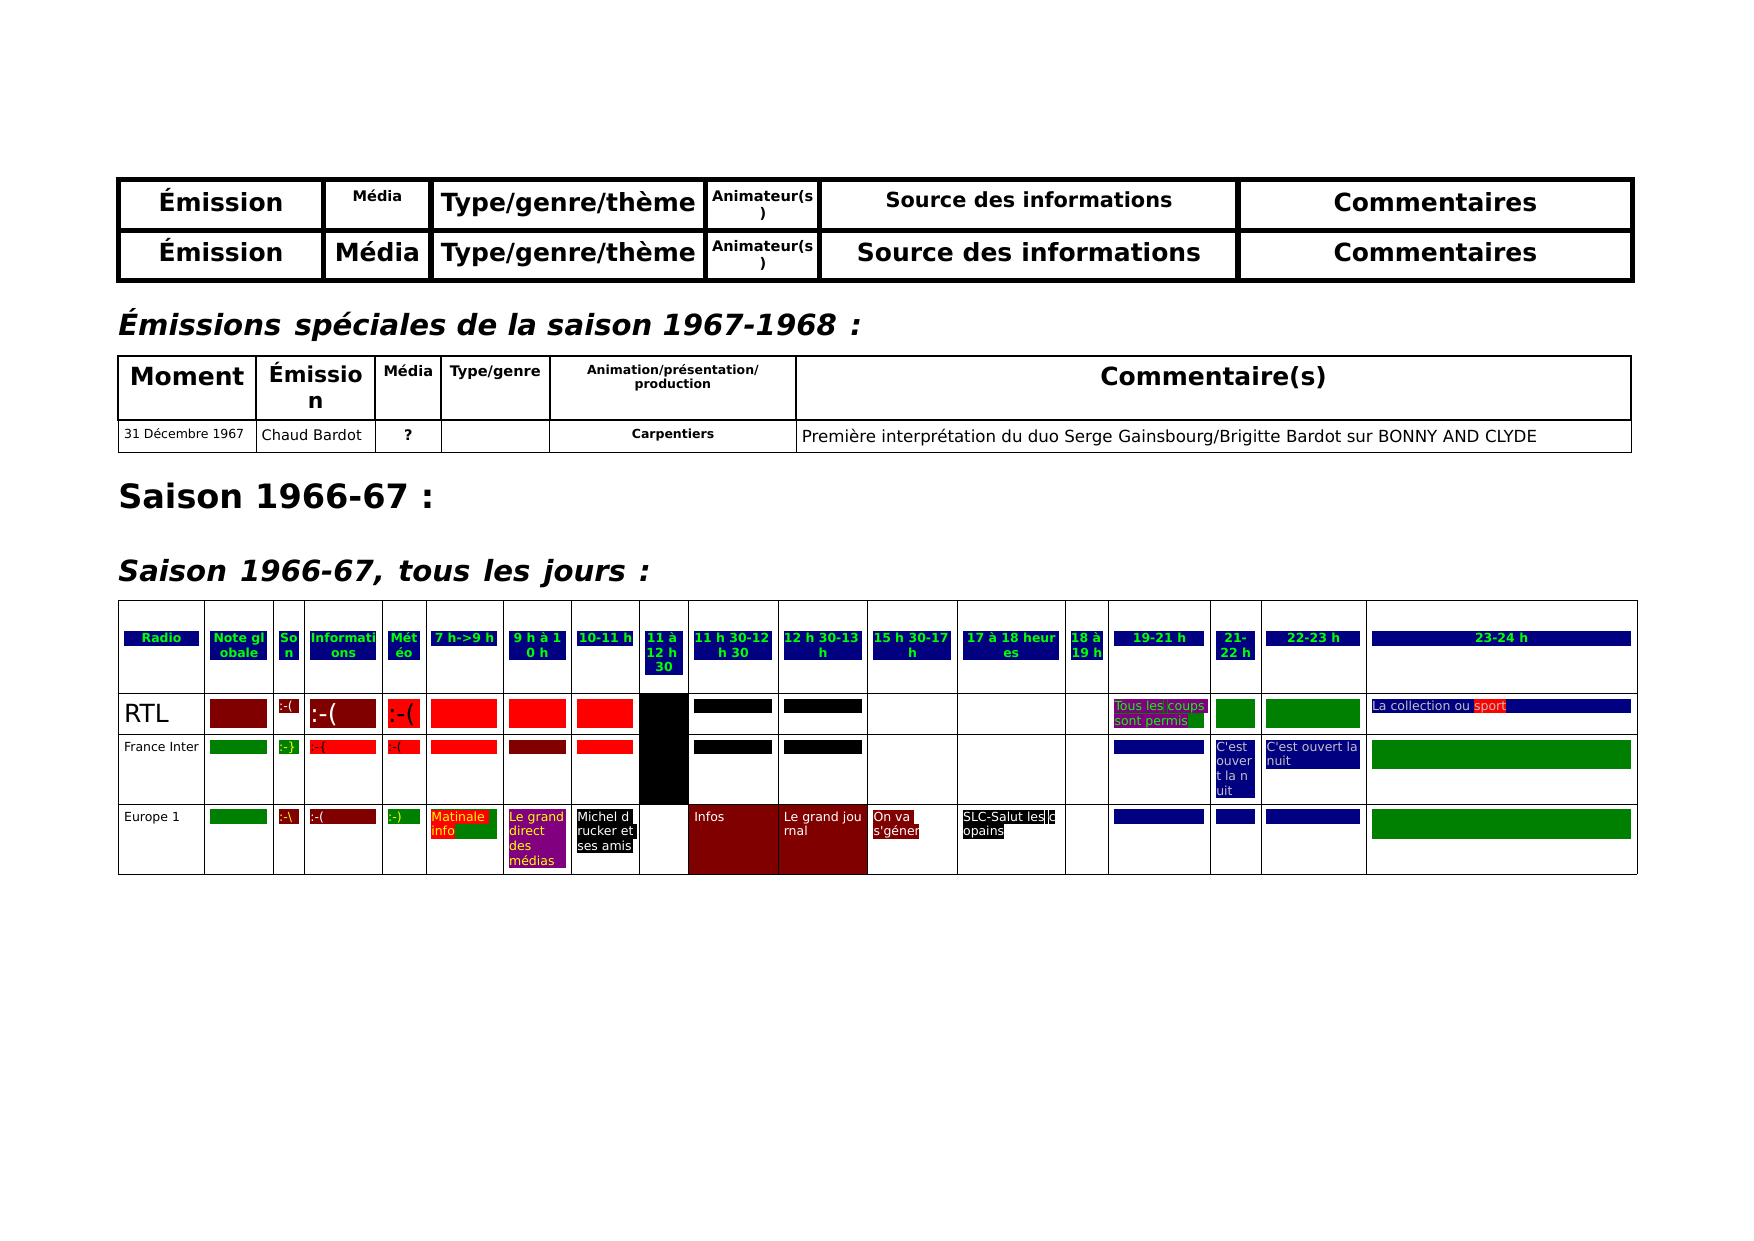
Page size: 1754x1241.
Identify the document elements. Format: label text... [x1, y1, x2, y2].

table_cell :-( [383, 694, 426, 734]
table_cell [958, 735, 1065, 804]
table_cell [205, 694, 273, 734]
table_cell Michel drucker et ses amis [572, 805, 639, 874]
table_header Animateur(s) [708, 182, 817, 227]
table_cell [1066, 694, 1108, 734]
table_header Média [326, 182, 428, 227]
table_cell [1262, 805, 1366, 874]
table_cell [1109, 735, 1210, 804]
table_header Commentaire(s) [797, 357, 1630, 419]
table_cell Média [326, 233, 428, 278]
table_cell Matinale info [427, 805, 503, 874]
table_cell [442, 421, 549, 452]
table_cell [205, 735, 273, 804]
table_cell [1066, 805, 1108, 874]
table_cell [1066, 735, 1108, 804]
table_cell [640, 805, 688, 874]
table_cell :-( [305, 694, 382, 734]
table_cell Type/genre/thème [434, 233, 703, 278]
table_cell [689, 735, 778, 804]
table_header Commentaires [1241, 182, 1630, 227]
subtitle Saison 1966-67 : [118, 477, 1636, 516]
table_header Météo [383, 601, 426, 693]
table_cell Tous les coups sont permis [1109, 694, 1210, 734]
table_cell Le grand direct des médias [504, 805, 571, 874]
table_cell [1262, 694, 1366, 734]
table_cell Animateur(s) [708, 233, 817, 278]
table_header Informations [305, 601, 382, 693]
subtitle Émissions spéciales de la saison 1967-1968 : [118, 308, 1636, 342]
table_header 21-22 h [1211, 601, 1261, 693]
table_header 7 h->9 h [427, 601, 503, 693]
table_header Type/genre [442, 357, 549, 419]
table_cell Europe 1 [119, 805, 204, 874]
table_header 19-21 h [1109, 601, 1210, 693]
table_cell RTL [119, 694, 204, 734]
table_cell On va s'géner [868, 805, 957, 874]
table_cell Commentaires [1241, 233, 1630, 278]
table_header Son [274, 601, 304, 693]
table_cell [1367, 735, 1637, 804]
table_header 23-24 h [1367, 601, 1637, 693]
table_header 17 à 18 heures [958, 601, 1065, 693]
subtitle Saison 1966-67, tous les jours : [118, 554, 1636, 588]
table_cell ? [376, 421, 441, 452]
table_cell :-( [305, 805, 382, 874]
table_cell :-( [383, 735, 426, 804]
table_cell [779, 735, 867, 804]
table_header 12 h 30-13 h [779, 601, 867, 693]
table_cell [427, 694, 503, 734]
table_cell Chaud Bardot [257, 421, 375, 452]
table_cell Émission [121, 233, 321, 278]
table_header Émission [121, 182, 321, 227]
table_cell [572, 735, 639, 804]
table_header Note globale [205, 601, 273, 693]
table_cell France Inter [119, 735, 204, 804]
table_cell :-{ [305, 735, 382, 804]
table_cell [1109, 805, 1210, 874]
table_header 15 h 30-17 h [868, 601, 957, 693]
table_header 10-11 h [572, 601, 639, 693]
table_header Moment [119, 357, 255, 419]
table_cell La collection ou sport [1367, 694, 1637, 734]
table_header 22-23 h [1262, 601, 1366, 693]
table_header Source des informations [822, 182, 1235, 227]
table_header 11 à 12 h 30 [640, 601, 688, 693]
table_cell [572, 694, 639, 734]
table_header Média [376, 357, 440, 419]
table_cell Carpentiers [550, 421, 796, 452]
table_cell Première interprétation du duo Serge Gainsbourg/Brigitte Bardot sur BONNY AND CLYDE [797, 421, 1631, 452]
table_cell [958, 694, 1065, 734]
table_header Animation/présentation/production [551, 357, 795, 419]
table_header Radio [119, 601, 204, 693]
table_cell [689, 694, 778, 734]
table_cell SLC-Salut les copains [958, 805, 1065, 874]
table_cell 31 Décembre 1967 [119, 421, 256, 452]
table_header 9 h à 10 h [504, 601, 571, 693]
table_header 18 à 19 h [1066, 601, 1108, 693]
table_cell C'est ouvert la nuit [1262, 735, 1366, 804]
table_cell [779, 694, 867, 734]
table_cell Infos [689, 805, 778, 874]
table_cell [205, 805, 273, 874]
table_cell :-\ [274, 805, 304, 874]
table_cell [1367, 805, 1637, 874]
table_cell [1211, 694, 1261, 734]
table_cell :-) [383, 805, 426, 874]
table_header 11 h 30-12 h 30 [689, 601, 778, 693]
table_cell [640, 735, 688, 804]
table_cell :-( [274, 694, 304, 734]
table_cell Source des informations [822, 233, 1235, 278]
table_cell [504, 694, 571, 734]
table_cell [504, 735, 571, 804]
table_header Type/genre/thème [434, 182, 703, 227]
table_cell :-} [274, 735, 304, 804]
table_cell C'est ouvert la nuit [1211, 735, 1261, 804]
table_cell [427, 735, 503, 804]
table_cell [640, 694, 688, 734]
table_cell Le grand journal [779, 805, 867, 874]
table_cell [868, 735, 957, 804]
table_cell [868, 694, 957, 734]
table_header Émission [257, 357, 374, 419]
table_cell [1211, 805, 1261, 874]
